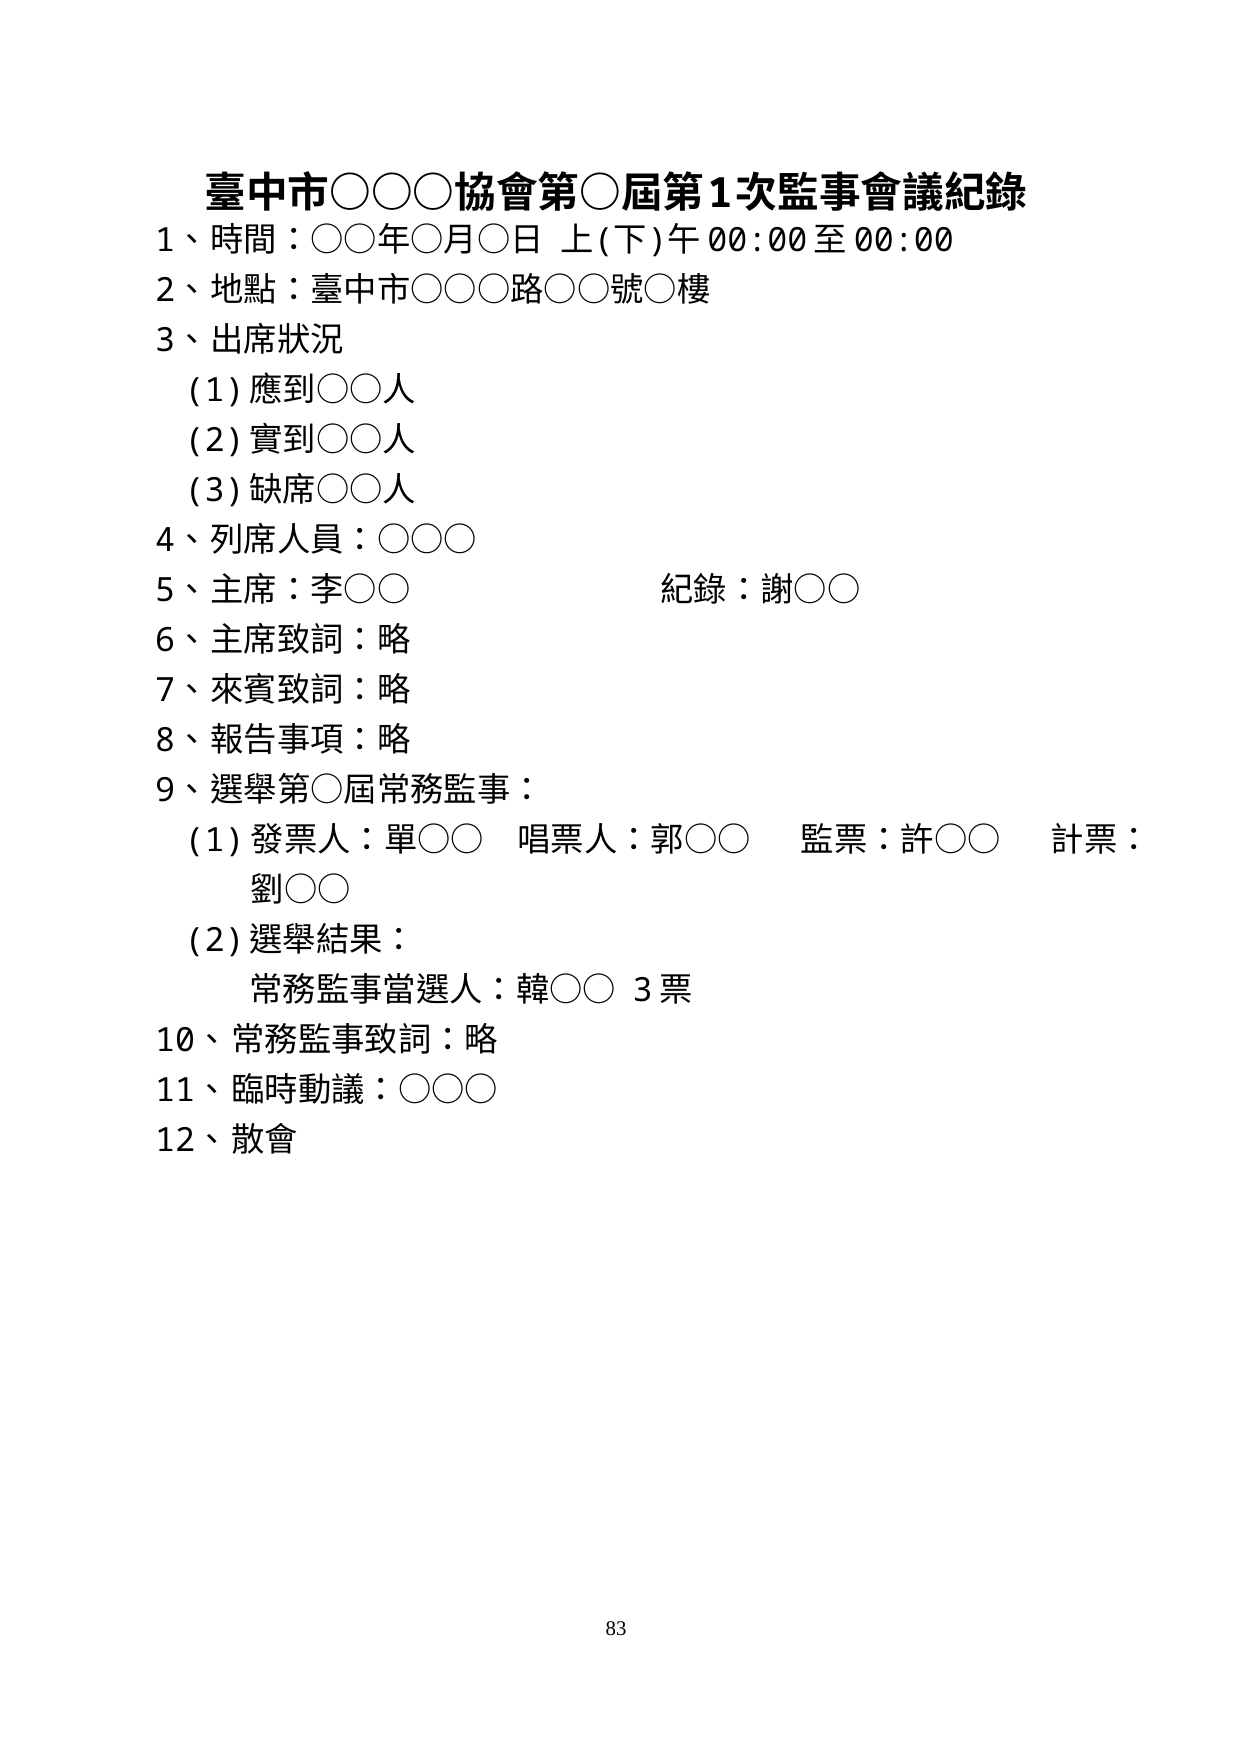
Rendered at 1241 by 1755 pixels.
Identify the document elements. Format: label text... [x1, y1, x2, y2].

list 時間：○○年○月○日 上(下)午00:00至00:00 [155, 211, 1121, 261]
list 地點：臺中市○○○路○○號○樓 [155, 261, 1121, 311]
list 主席：李○○ 紀錄：謝○○ [155, 561, 1121, 611]
subtitle 臺中市○○○協會第○屆第1次監事會議紀錄 [111, 148, 1121, 211]
list 來賓致詞：略 [155, 661, 1121, 711]
list 缺席○○人 [161, 461, 1121, 511]
list 選舉第○屆常務監事： [155, 761, 1121, 811]
list 出席狀況 [155, 311, 1121, 361]
text 常務監事當選人：韓○○ 3票 [249, 961, 1121, 1011]
list 應到○○人 [161, 361, 1121, 411]
list 臨時動議：○○○ [155, 1061, 1121, 1111]
list 選舉結果： [161, 911, 1121, 961]
list 實到○○人 [161, 411, 1121, 461]
list 散會 [155, 1111, 1121, 1161]
list 常務監事致詞：略 [155, 1011, 1121, 1061]
list 列席人員：○○○ [155, 511, 1121, 561]
list 發票人：單○○ 唱票人：郭○○ 監票：許○○ 計票：劉○○ [184, 811, 1121, 911]
list 報告事項：略 [155, 711, 1121, 761]
list 主席致詞：略 [155, 611, 1121, 661]
